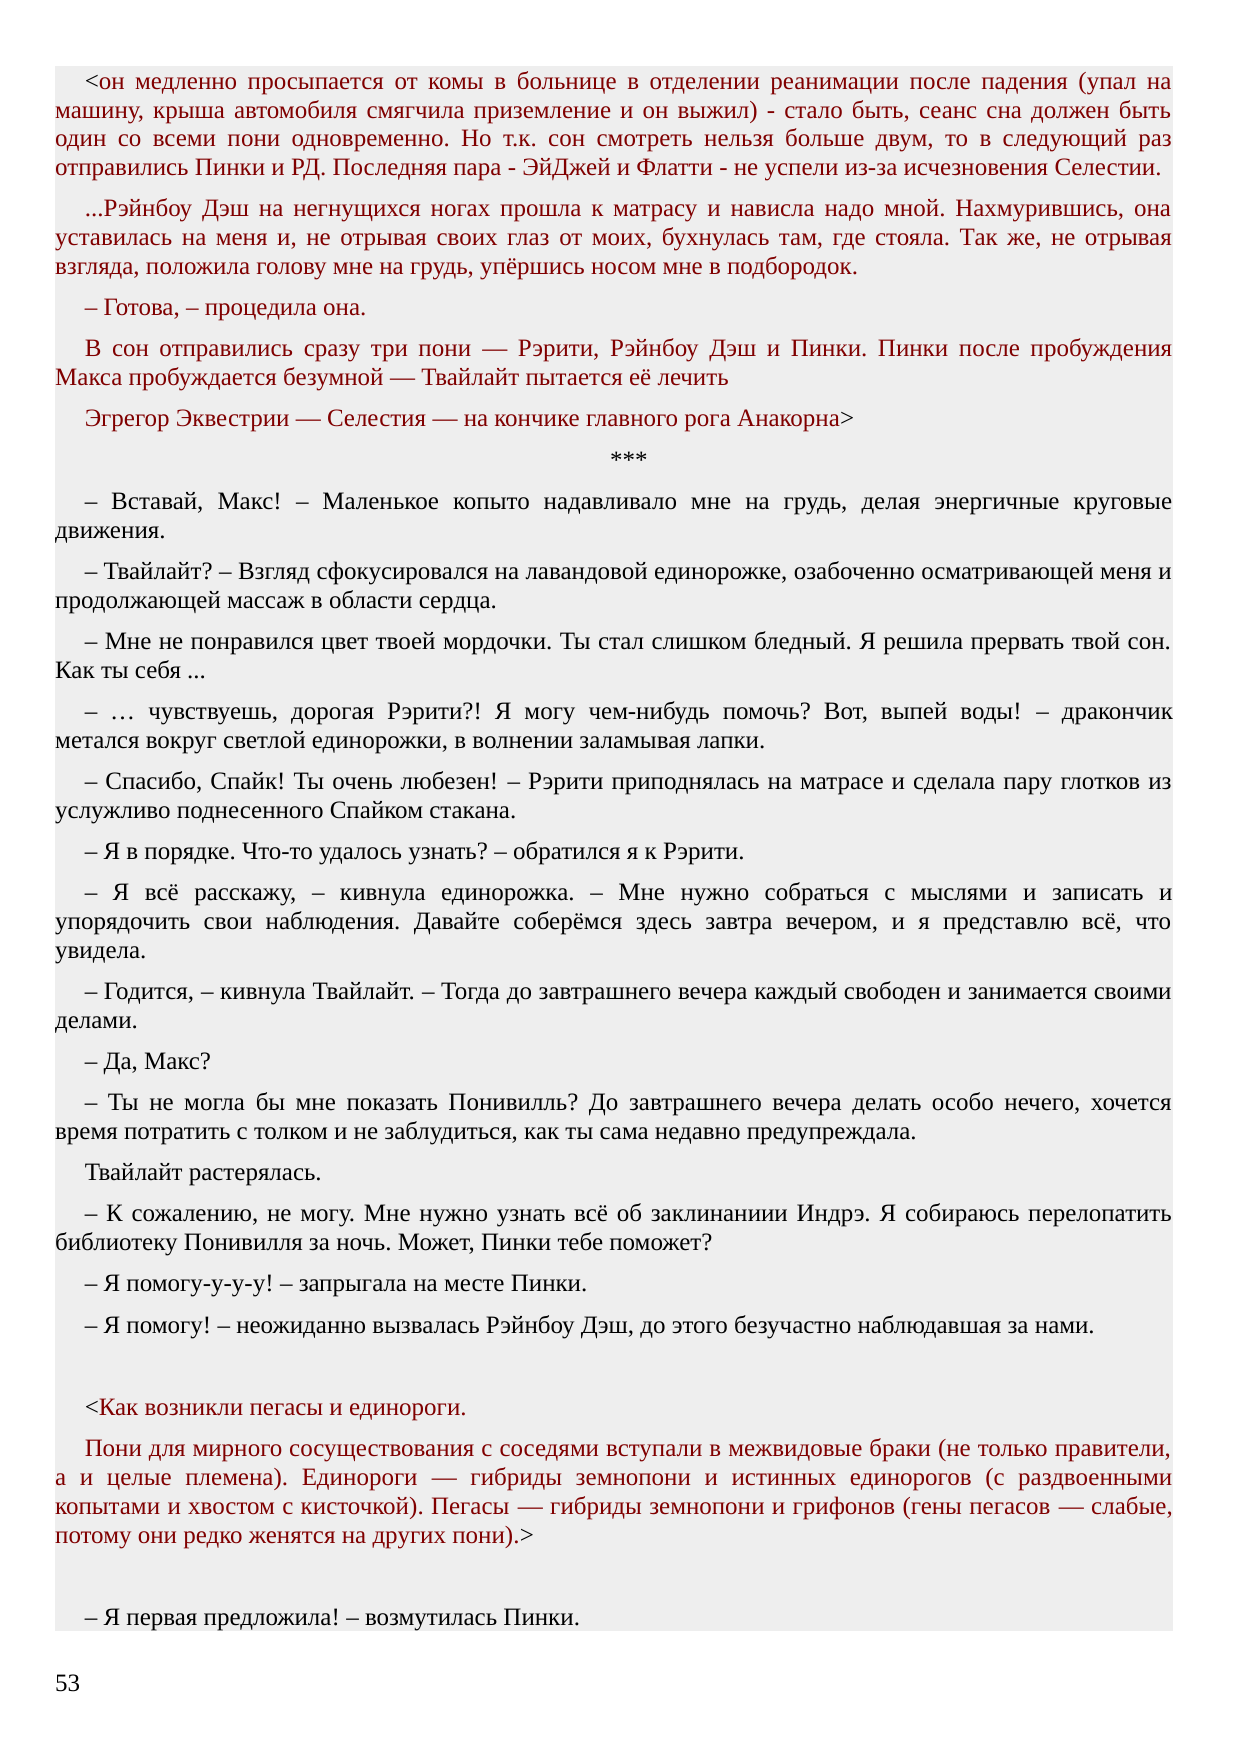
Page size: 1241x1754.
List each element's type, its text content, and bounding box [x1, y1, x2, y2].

text ...Рэйнбоу Дэш на негнущихся ногах прошла к матрасу и нависла надо мной. Нахмурившись, она уставилась на меня и, не отрывая своих глаз от моих, бухнулась там, где стояла. Так же, не отрывая взгляда, положила голову мне на грудь, упёршись носом мне в подбородок. [55, 193, 1173, 280]
text Эгрегор Эквестрии — Селестия — на кончике главного рога Анакорна> [55, 403, 1173, 432]
text – Я первая предложила! – возмутилась Пинки. [55, 1602, 1173, 1631]
text Пони для мирного сосуществования с соседями вступали в межвидовые браки (не только правители, а и целые племена). Единороги — гибриды земнопони и истинных единорогов (с раздвоенными копытами и хвостом с кисточкой). Пегасы — гибриды земнопони и грифонов (гены пегасов — слабые, потому они редко женятся на других пони).> [55, 1433, 1173, 1548]
text Твайлайт растерялась. [55, 1157, 1173, 1186]
text – Я помогу! – неожиданно вызвалась Рэйнбоу Дэш, до этого безучастно наблюдавшая за нами. [55, 1310, 1173, 1338]
text – Мне не понравился цвет твоей мордочки. Ты стал слишком бледный. Я решила прервать твой сон. Как ты себя ... [55, 626, 1173, 683]
text – Годится, – кивнула Твайлайт. – Тогда до завтрашнего вечера каждый свободен и занимается своими делами. [55, 976, 1173, 1033]
text *** [55, 445, 1173, 473]
text – Готова, – процедила она. [55, 292, 1173, 321]
text – … чувствуешь, дорогая Рэрити?! Я могу чем-нибудь помочь? Вот, выпей воды! – дракончик метался вокруг светлой единорожки, в волнении заламывая лапки. [55, 696, 1173, 753]
text – К сожалению, не могу. Мне нужно узнать всё об заклинаниии Индрэ. Я собираюсь перелопатить библиотеку Понивилля за ночь. Может, Пинки тебе поможет? [55, 1198, 1173, 1256]
text В сон отправились сразу три пони — Рэрити, Рэйнбоу Дэш и Пинки. Пинки после пробуждения Макса пробуждается безумной — Твайлайт пытается её лечить [55, 333, 1173, 391]
text – Да, Макс? [55, 1046, 1173, 1075]
text – Я всё расскажу, – кивнула единорожка. – Мне нужно собраться с мыслями и записать и упорядочить свои наблюдения. Давайте соберёмся здесь завтра вечером, и я представлю всё, что увидела. [55, 877, 1173, 963]
text <он медленно просыпается от комы в больнице в отделении реанимации после падения (упал на машину, крыша автомобиля смягчила приземление и он выжил) - стало быть, сеанс сна должен быть один со всеми пони одновременно. Но т.к. сон смотреть нельзя больше двум, то в следующий раз отправились Пинки и РД. Последняя пара - ЭйДжей и Флатти - не успели из-за исчезновения Селестии. [55, 66, 1173, 181]
text – Я в порядке. Что-то удалось узнать? – обратился я к Рэрити. [55, 836, 1173, 865]
text – Спасибо, Спайк! Ты очень любезен! – Рэрити приподнялась на матрасе и сделала пару глотков из услужливо поднесенного Спайком стакана. [55, 766, 1173, 823]
text – Я помогу-у-у-у! – запрыгала на месте Пинки. [55, 1268, 1173, 1297]
text – Твайлайт? – Взгляд сфокусировался на лавандовой единорожке, озабоченно осматривающей меня и продолжающей массаж в области сердца. [55, 556, 1173, 613]
text <Как возникли пегасы и единороги. [55, 1392, 1173, 1421]
text – Вставай, Макс! – Маленькое копыто надавливало мне на грудь, делая энергичные круговые движения. [55, 486, 1173, 543]
text – Ты не могла бы мне показать Понивилль? До завтрашнего вечера делать особо нечего, хочется время потратить с толком и не заблудиться, как ты сама недавно предупреждала. [55, 1087, 1173, 1145]
